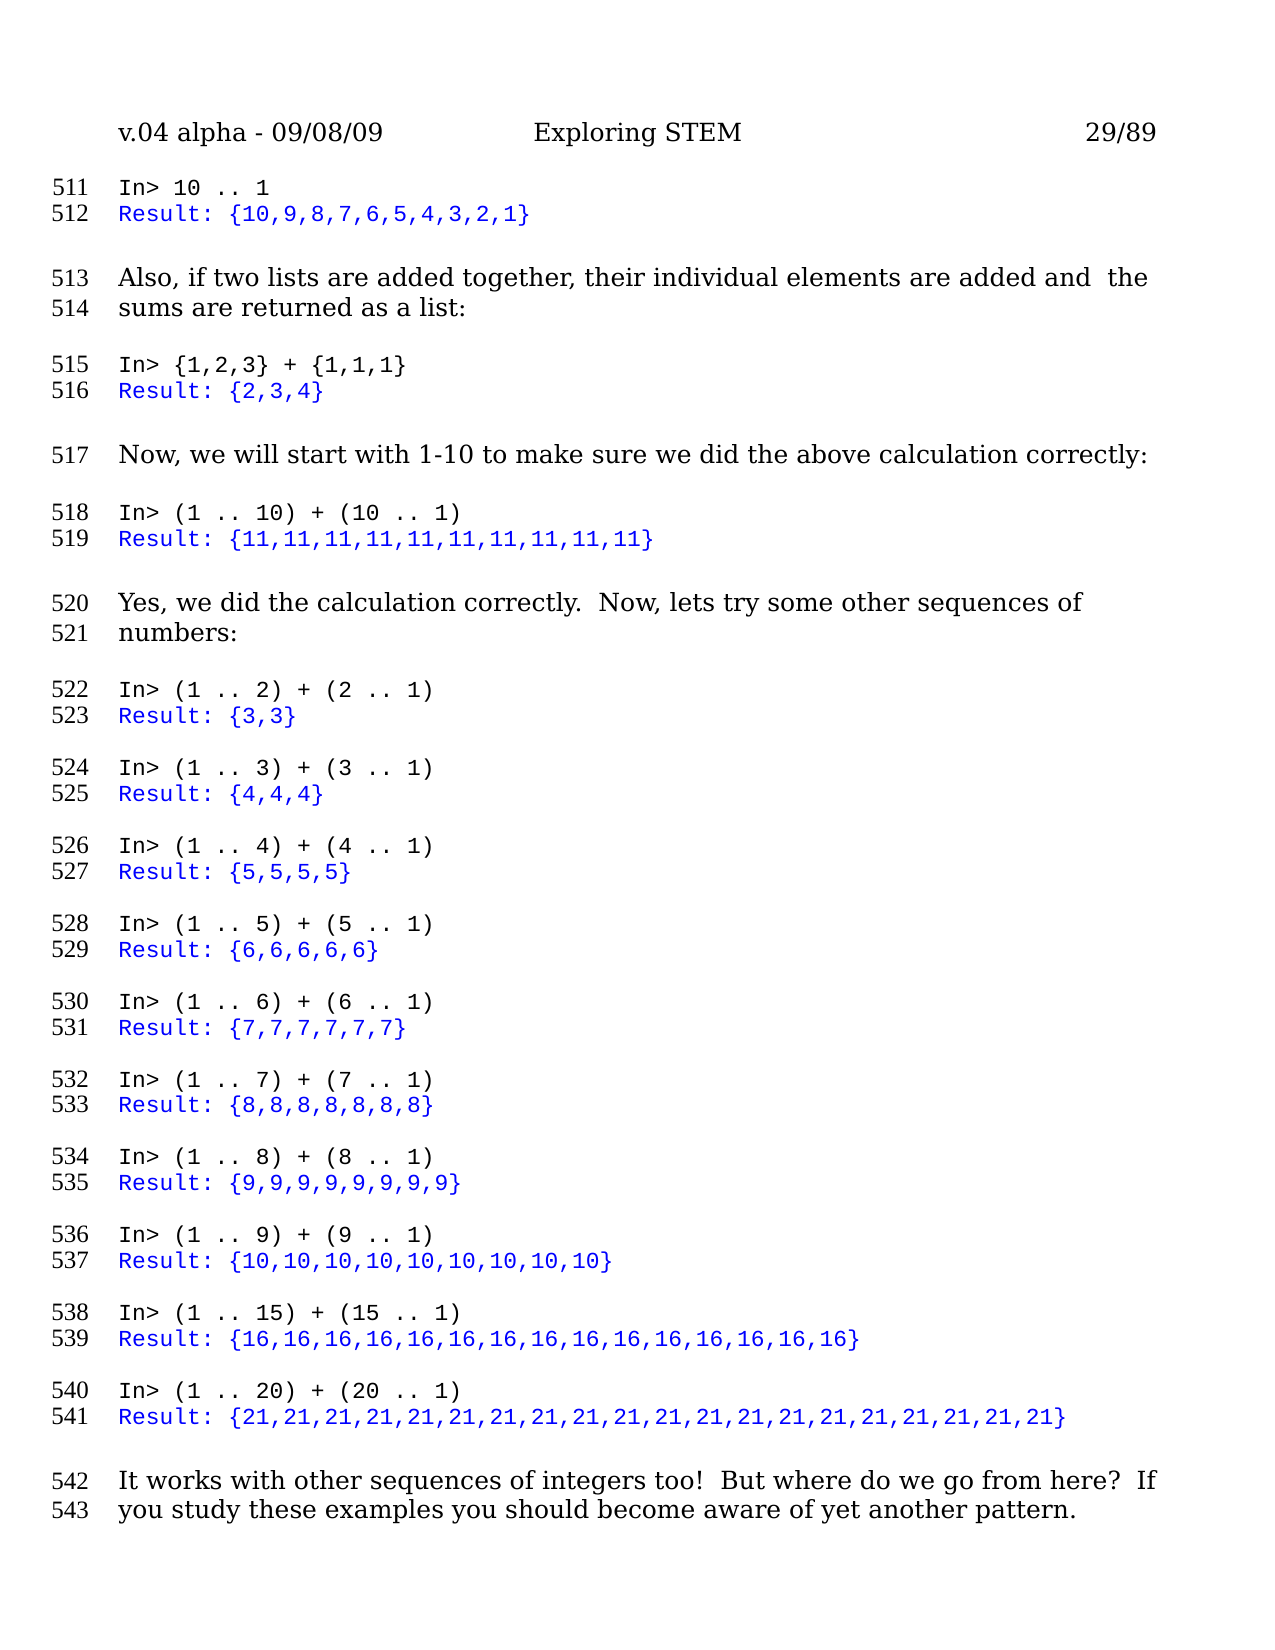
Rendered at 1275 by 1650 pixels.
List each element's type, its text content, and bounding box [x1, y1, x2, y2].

text In> (1 .. 5) + (5 .. 1) [118, 912, 1157, 938]
text Result: {10,9,8,7,6,5,4,3,2,1} [118, 203, 1157, 229]
text Result: {6,6,6,6,6} [118, 938, 1157, 964]
text Result: {7,7,7,7,7,7} [118, 1016, 1157, 1042]
text In> {1,2,3} + {1,1,1} [118, 354, 1157, 380]
text In> (1 .. 3) + (3 .. 1) [118, 757, 1157, 783]
text Now, we will start with 1-10 to make sure we did the above calculation correctly: [118, 441, 1157, 470]
text In> (1 .. 15) + (15 .. 1) [118, 1301, 1157, 1327]
text Yes, we did the calculation correctly. Now, lets try some other sequences of numbers: [118, 588, 1157, 647]
text Result: {21,21,21,21,21,21,21,21,21,21,21,21,21,21,21,21,21,21,21,21} [118, 1405, 1157, 1431]
text Result: {8,8,8,8,8,8,8} [118, 1094, 1157, 1120]
text In> (1 .. 2) + (2 .. 1) [118, 679, 1157, 705]
text Result: {16,16,16,16,16,16,16,16,16,16,16,16,16,16,16} [118, 1327, 1157, 1353]
text Result: {9,9,9,9,9,9,9,9} [118, 1172, 1157, 1198]
text Result: {5,5,5,5} [118, 860, 1157, 886]
text Result: {2,3,4} [118, 380, 1157, 406]
text In> (1 .. 20) + (20 .. 1) [118, 1379, 1157, 1405]
text Result: {11,11,11,11,11,11,11,11,11,11} [118, 528, 1157, 554]
text In> (1 .. 8) + (8 .. 1) [118, 1146, 1157, 1172]
text Result: {10,10,10,10,10,10,10,10,10} [118, 1249, 1157, 1275]
text In> (1 .. 10) + (10 .. 1) [118, 502, 1157, 528]
text In> (1 .. 9) + (9 .. 1) [118, 1223, 1157, 1249]
text In> 10 .. 1 [118, 177, 1157, 203]
text In> (1 .. 4) + (4 .. 1) [118, 834, 1157, 860]
text Result: {3,3} [118, 705, 1157, 731]
text It works with other sequences of integers too! But where do we go from here? If you study these examples you should become aware of yet another pattern. [118, 1466, 1157, 1524]
text In> (1 .. 7) + (7 .. 1) [118, 1068, 1157, 1094]
text Also, if two lists are added together, their individual elements are added and the sums are returned as a list: [118, 263, 1157, 322]
text In> (1 .. 6) + (6 .. 1) [118, 990, 1157, 1016]
text Result: {4,4,4} [118, 783, 1157, 808]
